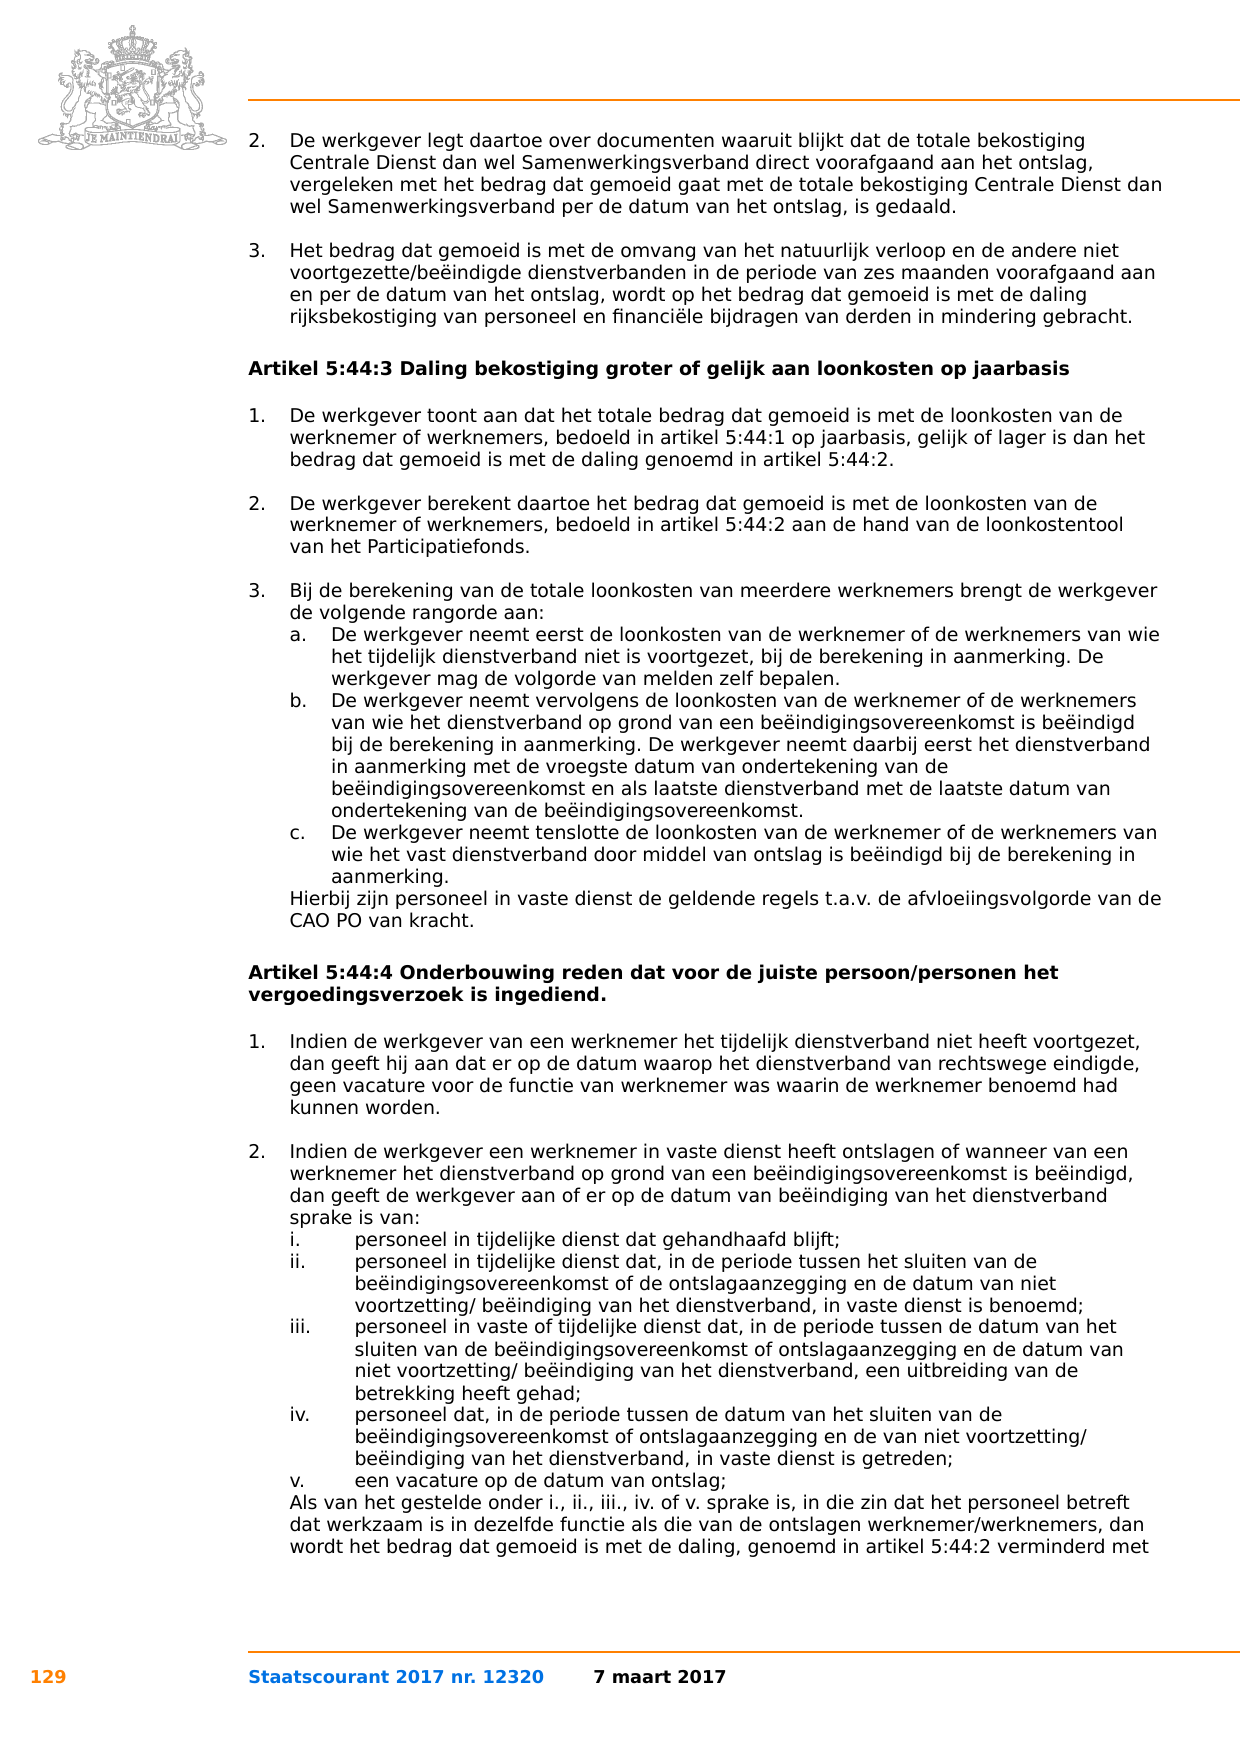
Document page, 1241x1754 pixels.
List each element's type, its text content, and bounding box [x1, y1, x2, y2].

text 2. Indien de werkgever een werknemer in vaste dienst heeft ontslagen of wanneer van een werknemer het dienstverband op grond van een beëindigingsovereenkomst is beëindigd, dan geeft de werkgever aan of er op de datum van beëindiging van het dienstverband sprake is van: [248, 1141, 1163, 1228]
text 1. De werkgever toont aan dat het totale bedrag dat gemoeid is met de loonkosten van de werknemer of werknemers, bedoeld in artikel 5:44:1 op jaarbasis, gelijk of lager is dan het bedrag dat gemoeid is met de daling genoemd in artikel 5:44:2. [248, 404, 1163, 471]
text Hierbij zijn personeel in vaste dienst de geldende regels t.a.v. de afvloeiingsvolgorde van de CAO PO van kracht. [289, 888, 1163, 932]
text iv. personeel dat, in de periode tussen de datum van het sluiten van de beëindigingsovereenkomst of ontslagaanzegging en de van niet voortzetting/ beëindiging van het dienstverband, in vaste dienst is getreden; [289, 1404, 1163, 1470]
text 1. Indien de werkgever van een werknemer het tijdelijk dienstverband niet heeft voortgezet, dan geeft hij aan dat er op de datum waarop het dienstverband van rechtswege eindigde, geen vacature voor de functie van werknemer was waarin de werknemer benoemd had kunnen worden. [248, 1031, 1163, 1119]
text Als van het gestelde onder i., ii., iii., iv. of v. sprake is, in die zin dat het personeel betreft dat werkzaam is in dezelfde functie als die van de ontslagen werknemer/werknemers, dan wordt het bedrag dat gemoeid is met de daling, genoemd in artikel 5:44:2 verminderd met [289, 1492, 1163, 1558]
text c. De werkgever neemt tenslotte de loonkosten van de werknemer of de werknemers van wie het vast dienstverband door middel van ontslag is beëindigd bij de berekening in aanmerking. [289, 822, 1163, 888]
subtitle Artikel 5:44:3 Daling bekostiging groter of gelijk aan loonkosten op jaarbasis [248, 358, 1163, 379]
text iii. personeel in vaste of tijdelijke dienst dat, in de periode tussen de datum van het sluiten van de beëindigingsovereenkomst of ontslagaanzegging en de datum van niet voortzetting/ beëindiging van het dienstverband, een uitbreiding van de betrekking heeft gehad; [289, 1316, 1163, 1404]
text a. De werkgever neemt eerst de loonkosten van de werknemer of de werknemers van wie het tijdelijk dienstverband niet is voortgezet, bij de berekening in aanmerking. De werkgever mag de volgorde van melden zelf bepalen. [289, 624, 1163, 690]
text 2. De werkgever legt daartoe over documenten waaruit blijkt dat de totale bekostiging Centrale Dienst dan wel Samenwerkingsverband direct voorafgaand aan het ontslag, vergeleken met het bedrag dat gemoeid gaat met de totale bekostiging Centrale Dienst dan wel Samenwerkingsverband per de datum van het ontslag, is gedaald. [248, 130, 1163, 218]
picture [38, 25, 227, 150]
text 2. De werkgever berekent daartoe het bedrag dat gemoeid is met de loonkosten van de werknemer of werknemers, bedoeld in artikel 5:44:2 aan de hand van de loonkostentool van het Participatiefonds. [248, 492, 1163, 558]
text ii. personeel in tijdelijke dienst dat, in de periode tussen het sluiten van de beëindigingsovereenkomst of de ontslagaanzegging en de datum van niet voortzetting/ beëindiging van het dienstverband, in vaste dienst is benoemd; [289, 1251, 1163, 1316]
text 3. Bij de berekening van de totale loonkosten van meerdere werknemers brengt de werkgever de volgende rangorde aan: [248, 580, 1163, 624]
subtitle Artikel 5:44:4 Onderbouwing reden dat voor de juiste persoon/personen het vergoedingsverzoek is ingediend. [248, 962, 1163, 1006]
text v. een vacature op de datum van ontslag; [289, 1470, 1163, 1492]
text b. De werkgever neemt vervolgens de loonkosten van de werknemer of de werknemers van wie het dienstverband op grond van een beëindigingsovereenkomst is beëindigd bij de berekening in aanmerking. De werkgever neemt daarbij eerst het dienstverband in aanmerking met de vroegste datum van ondertekening van de beëindigingsovereenkomst en als laatste dienstverband met de laatste datum van ondertekening van de beëindigingsovereenkomst. [289, 690, 1163, 822]
text i. personeel in tijdelijke dienst dat gehandhaafd blijft; [289, 1228, 1163, 1251]
text 3. Het bedrag dat gemoeid is met de omvang van het natuurlijk verloop en de andere niet voortgezette/beëindigde dienstverbanden in de periode van zes maanden voorafgaand aan en per de datum van het ontslag, wordt op het bedrag dat gemoeid is met de daling rijksbekostiging van personeel en financiële bijdragen van derden in mindering gebracht. [248, 240, 1163, 328]
